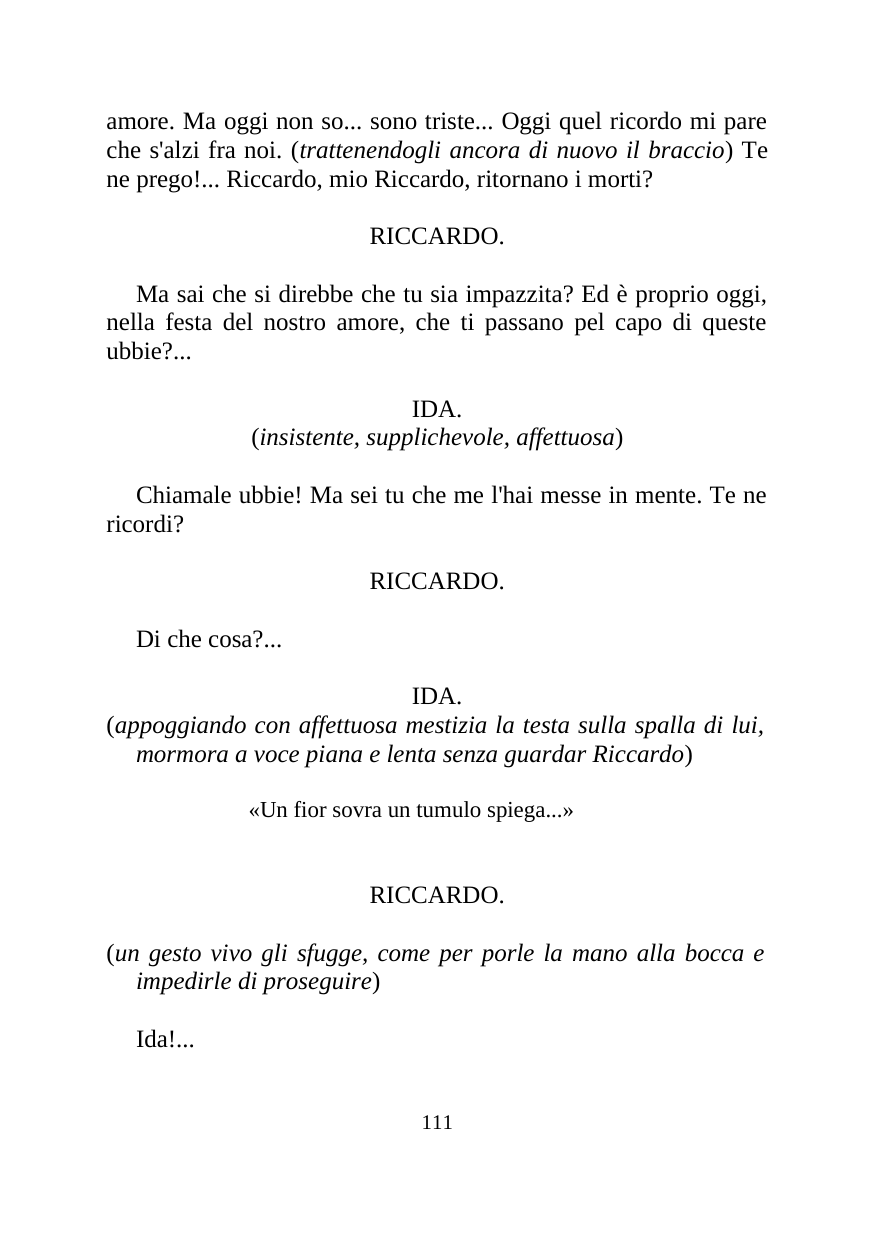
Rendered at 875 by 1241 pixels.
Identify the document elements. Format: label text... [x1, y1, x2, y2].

text Ida!... [106, 1024, 768, 1053]
text RICCARDO. [106, 880, 768, 909]
text Ma sai che si direbbe che tu sia impazzita? Ed è proprio oggi, nella festa del nostro amore, che ti passano pel capo di queste ubbie?... [106, 279, 768, 365]
text «Un fior sovra un tumulo spiega...» [219, 796, 768, 823]
text amore. Ma oggi non so... sono triste... Oggi quel ricordo mi pare che s'alzi fra noi. (trattenendogli ancora di nuovo il braccio) Te ne prego!... Riccardo, mio Riccardo, ritornano i morti? [106, 106, 768, 192]
text (un gesto vivo gli sfugge, come per porle la mano alla bocca e impedirle di proseguire) [106, 938, 768, 995]
text RICCARDO. [106, 566, 768, 595]
text IDA. [106, 681, 768, 710]
text IDA. [106, 394, 768, 422]
text RICCARDO. [106, 221, 768, 250]
text Chiamale ubbie! Ma sei tu che me l'hai messe in mente. Te ne ricordi? [106, 480, 768, 537]
text (appoggiando con affettuosa mestizia la testa sulla spalla di lui, mormora a voce piana e lenta senza guardar Riccardo) [106, 710, 768, 767]
text (insistente, supplichevole, affettuosa) [106, 422, 768, 451]
text Di che cosa?... [106, 624, 768, 652]
